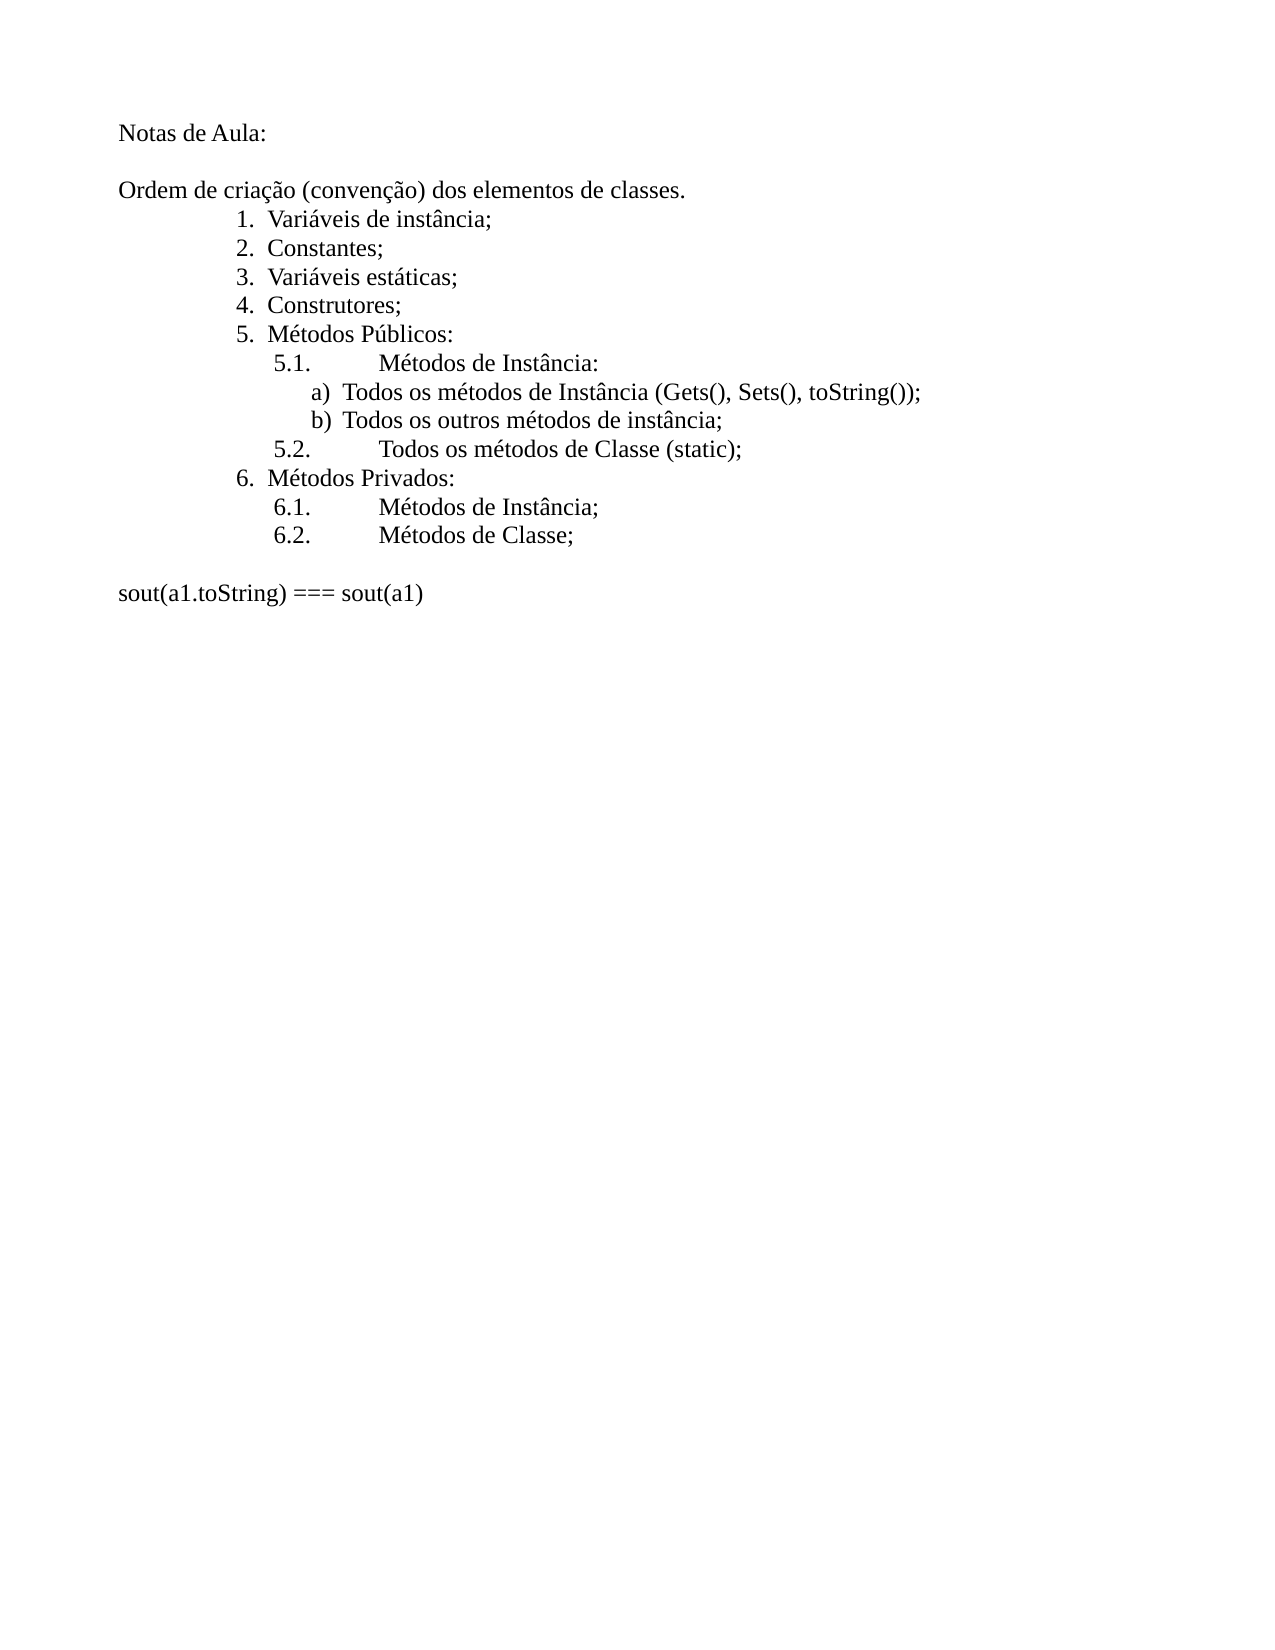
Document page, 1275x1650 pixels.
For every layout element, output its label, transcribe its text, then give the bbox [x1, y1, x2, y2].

text sout(a1.toString) === sout(a1) [118, 578, 1157, 607]
list Métodos de Instância; [267, 492, 1157, 521]
list Métodos de Classe; [267, 521, 1157, 549]
text Notas de Aula: [118, 118, 1157, 147]
list Variáveis estáticas; [229, 262, 1157, 291]
list Métodos Públicos: [229, 319, 1157, 348]
list Todos os outros métodos de instância; [304, 406, 1157, 434]
list Todos os métodos de Classe (static); [267, 434, 1157, 463]
list Construtores; [229, 291, 1157, 319]
list Métodos Privados: [229, 463, 1157, 492]
list Variáveis de instância; [229, 204, 1157, 233]
list Constantes; [229, 233, 1157, 262]
list Métodos de Instância: [267, 348, 1157, 377]
text Ordem de criação (convenção) dos elementos de classes. [118, 176, 1157, 204]
list Todos os métodos de Instância (Gets(), Sets(), toString()); [304, 377, 1157, 406]
